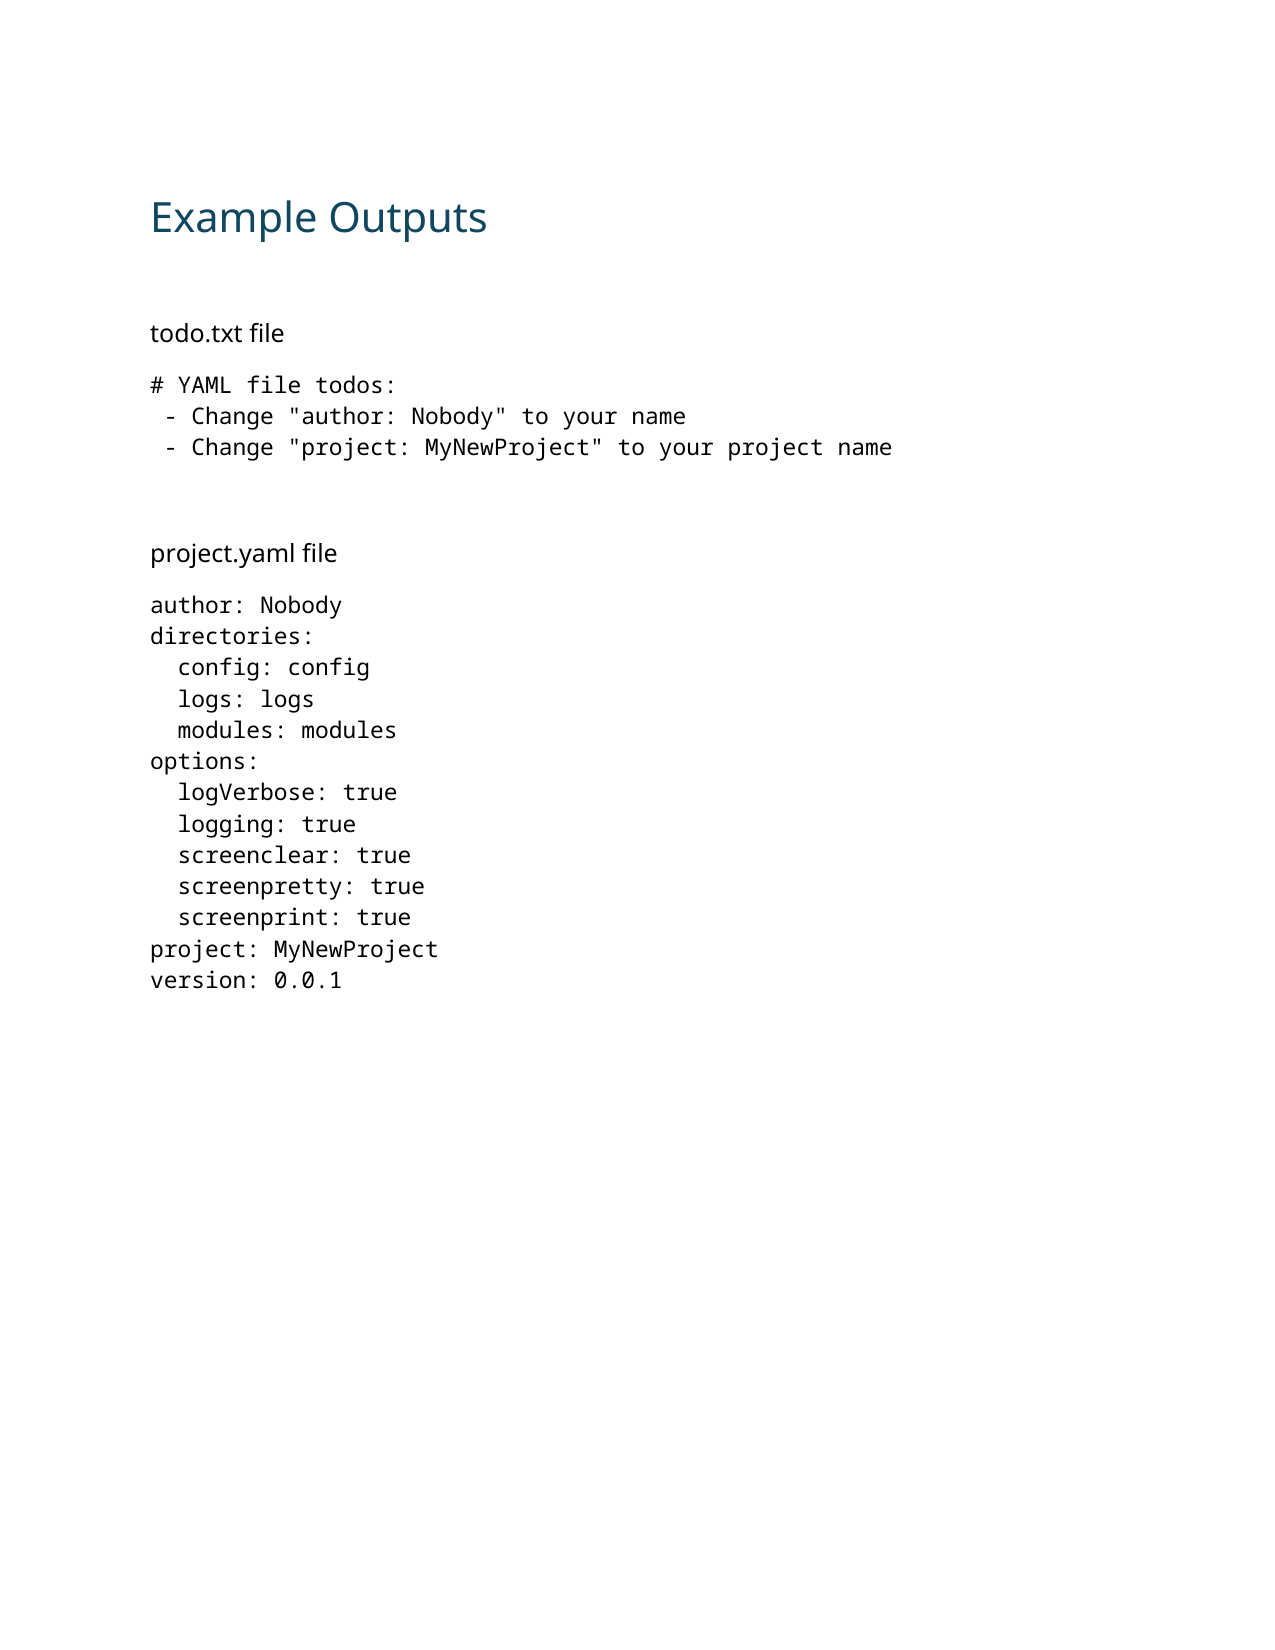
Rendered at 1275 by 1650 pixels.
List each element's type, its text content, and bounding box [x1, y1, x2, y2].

text todo.txt file [150, 316, 1125, 350]
text project.yaml file [150, 536, 1125, 570]
subtitle Example Outputs [150, 187, 1125, 244]
text # YAML file todos: - Change "author: Nobody" to your name - Change "project: MyNewProject" to your project name [150, 369, 1125, 462]
text author: Nobody directories: config: config logs: logs modules: modules options: logVerbose: true logging: true screenclear: true screenpretty: true screenprint: true project: MyNewProject version: 0.0.1 [150, 589, 1125, 995]
